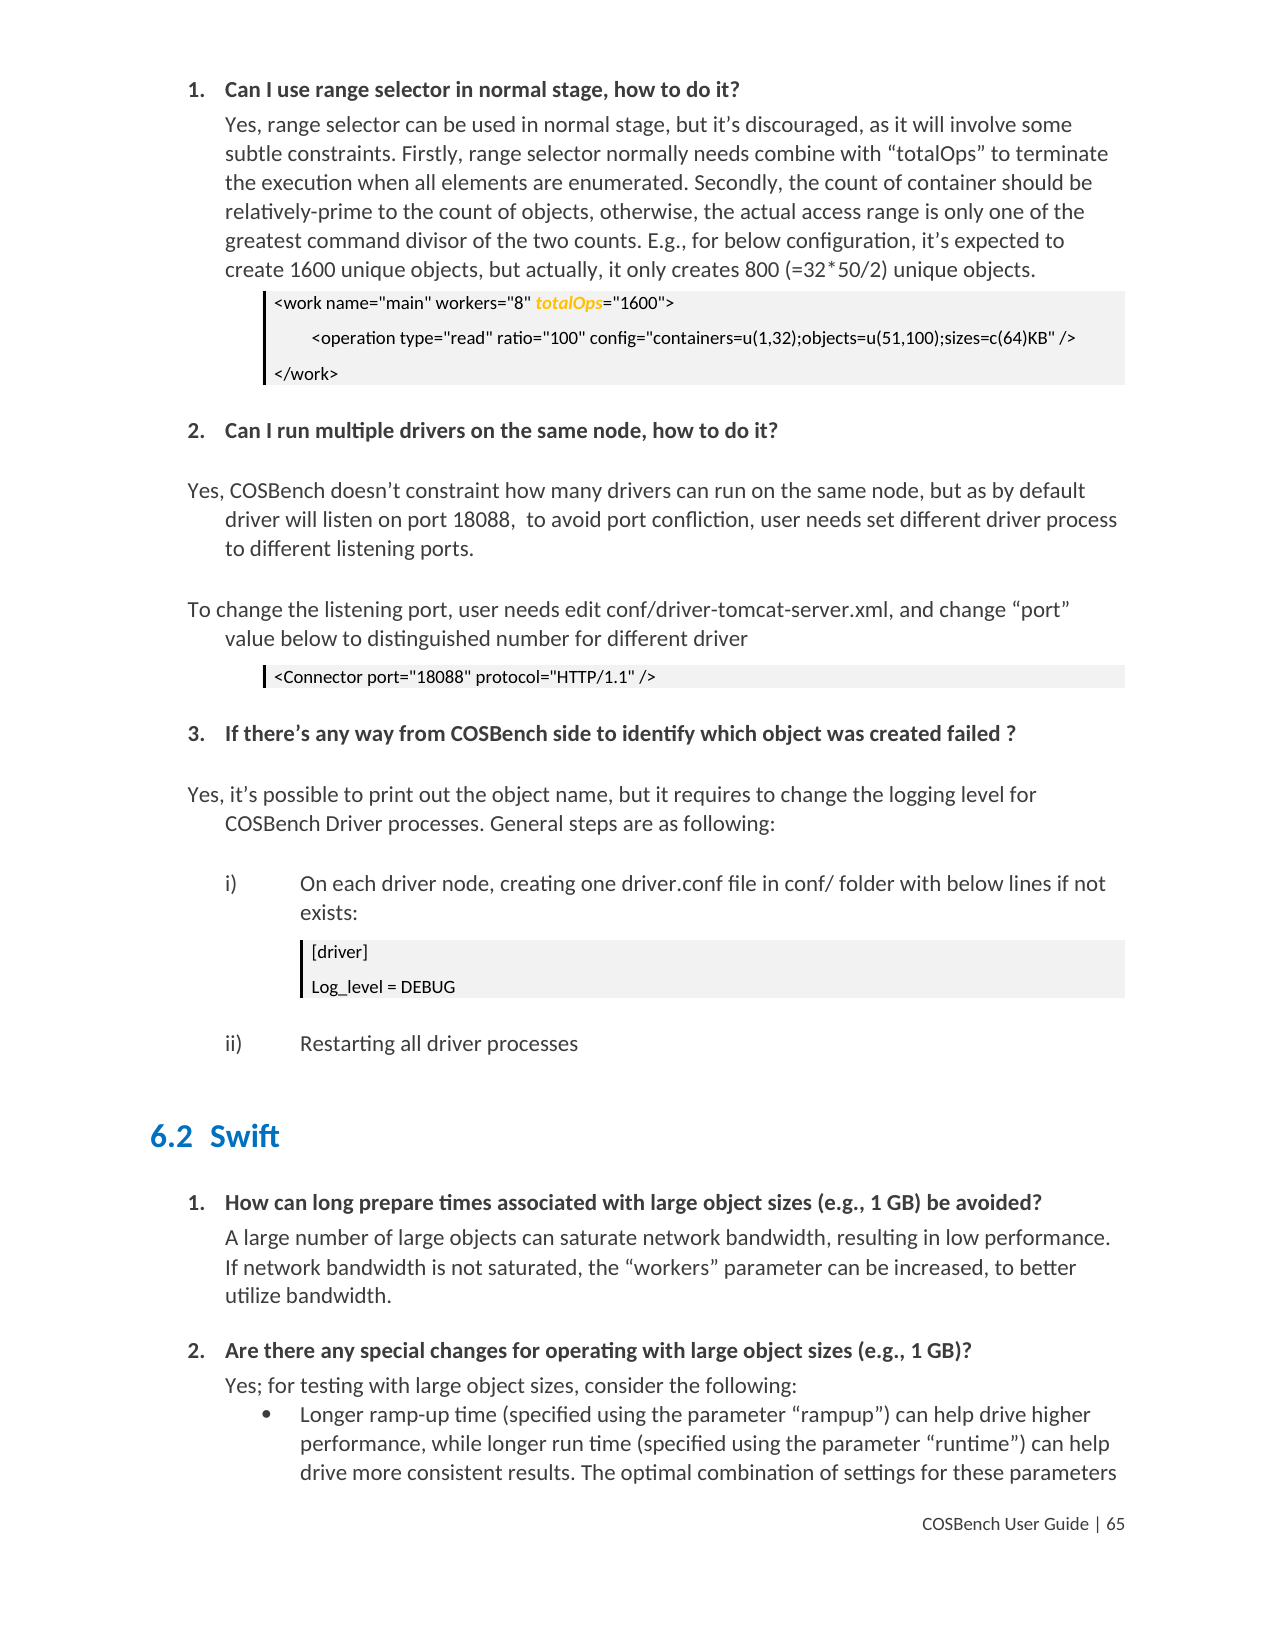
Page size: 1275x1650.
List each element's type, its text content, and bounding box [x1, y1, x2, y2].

text Yes, it’s possible to print out the object name, but it requires to change the logging level for COSBench Driver processes. General steps are as following: [187, 780, 1125, 837]
subtitle Swift [150, 1115, 1125, 1155]
text [driver] [303, 940, 1125, 963]
text A large number of large objects can saturate network bandwidth, resulting in low performance. If network bandwidth is not saturated, the “workers” parameter can be increased, to better utilize bandwidth. [225, 1223, 1125, 1310]
text <operation type="read" ratio="100" config="containers=u(1,32);objects=u(51,100);sizes=c(64)KB" /> [266, 326, 1125, 349]
list Can I run multiple drivers on the same node, how to do it? [187, 416, 1125, 444]
list On each driver node, creating one driver.conf file in conf/ folder with below lines if not exists: [225, 869, 1125, 926]
list Are there any special changes for operating with large object sizes (e.g., 1 GB)? [187, 1336, 1125, 1364]
text <Connector port="18088" protocol="HTTP/1.1" /> [266, 665, 1125, 688]
list Longer ramp-up time (specified using the parameter “rampup”) can help drive higher performance, while longer run time (specified using the parameter “runtime”) can help drive more consistent results. The optimal combination of settings for these parameters [262, 1400, 1125, 1486]
list If there’s any way from COSBench side to identify which object was created failed ? [187, 719, 1125, 747]
text Yes, COSBench doesn’t constraint how many drivers can run on the same node, but as by default driver will listen on port 18088, to avoid port confliction, user needs set different driver process to different listening ports. [187, 476, 1125, 562]
list Restarting all driver processes [225, 1029, 1125, 1057]
text Log_level = DEBUG [303, 975, 1125, 998]
list How can long prepare times associated with large object sizes (e.g., 1 GB) be avoided? [187, 1188, 1125, 1216]
text Yes; for testing with large object sizes, consider the following: [225, 1371, 1125, 1399]
text Yes, range selector can be used in normal stage, but it’s discouraged, as it will involve some subtle constraints. Firstly, range selector normally needs combine with “totalOps” to terminate the execution when all elements are enumerated. Secondly, the count of container should be relatively-prime to the count of objects, otherwise, the actual access range is only one of the greatest command divisor of the two counts. E.g., for below configuration, it’s expected to create 1600 unique objects, but actually, it only creates 800 (=32*50/2) unique objects. [225, 110, 1125, 284]
text </work> [266, 362, 1125, 385]
list Can I use range selector in normal stage, how to do it? [187, 75, 1125, 103]
text <work name="main" workers="8" totalOps="1600"> [266, 291, 1125, 314]
text To change the listening port, user needs edit conf/driver-tomcat-server.xml, and change “port” value below to distinguished number for different driver [187, 595, 1125, 652]
